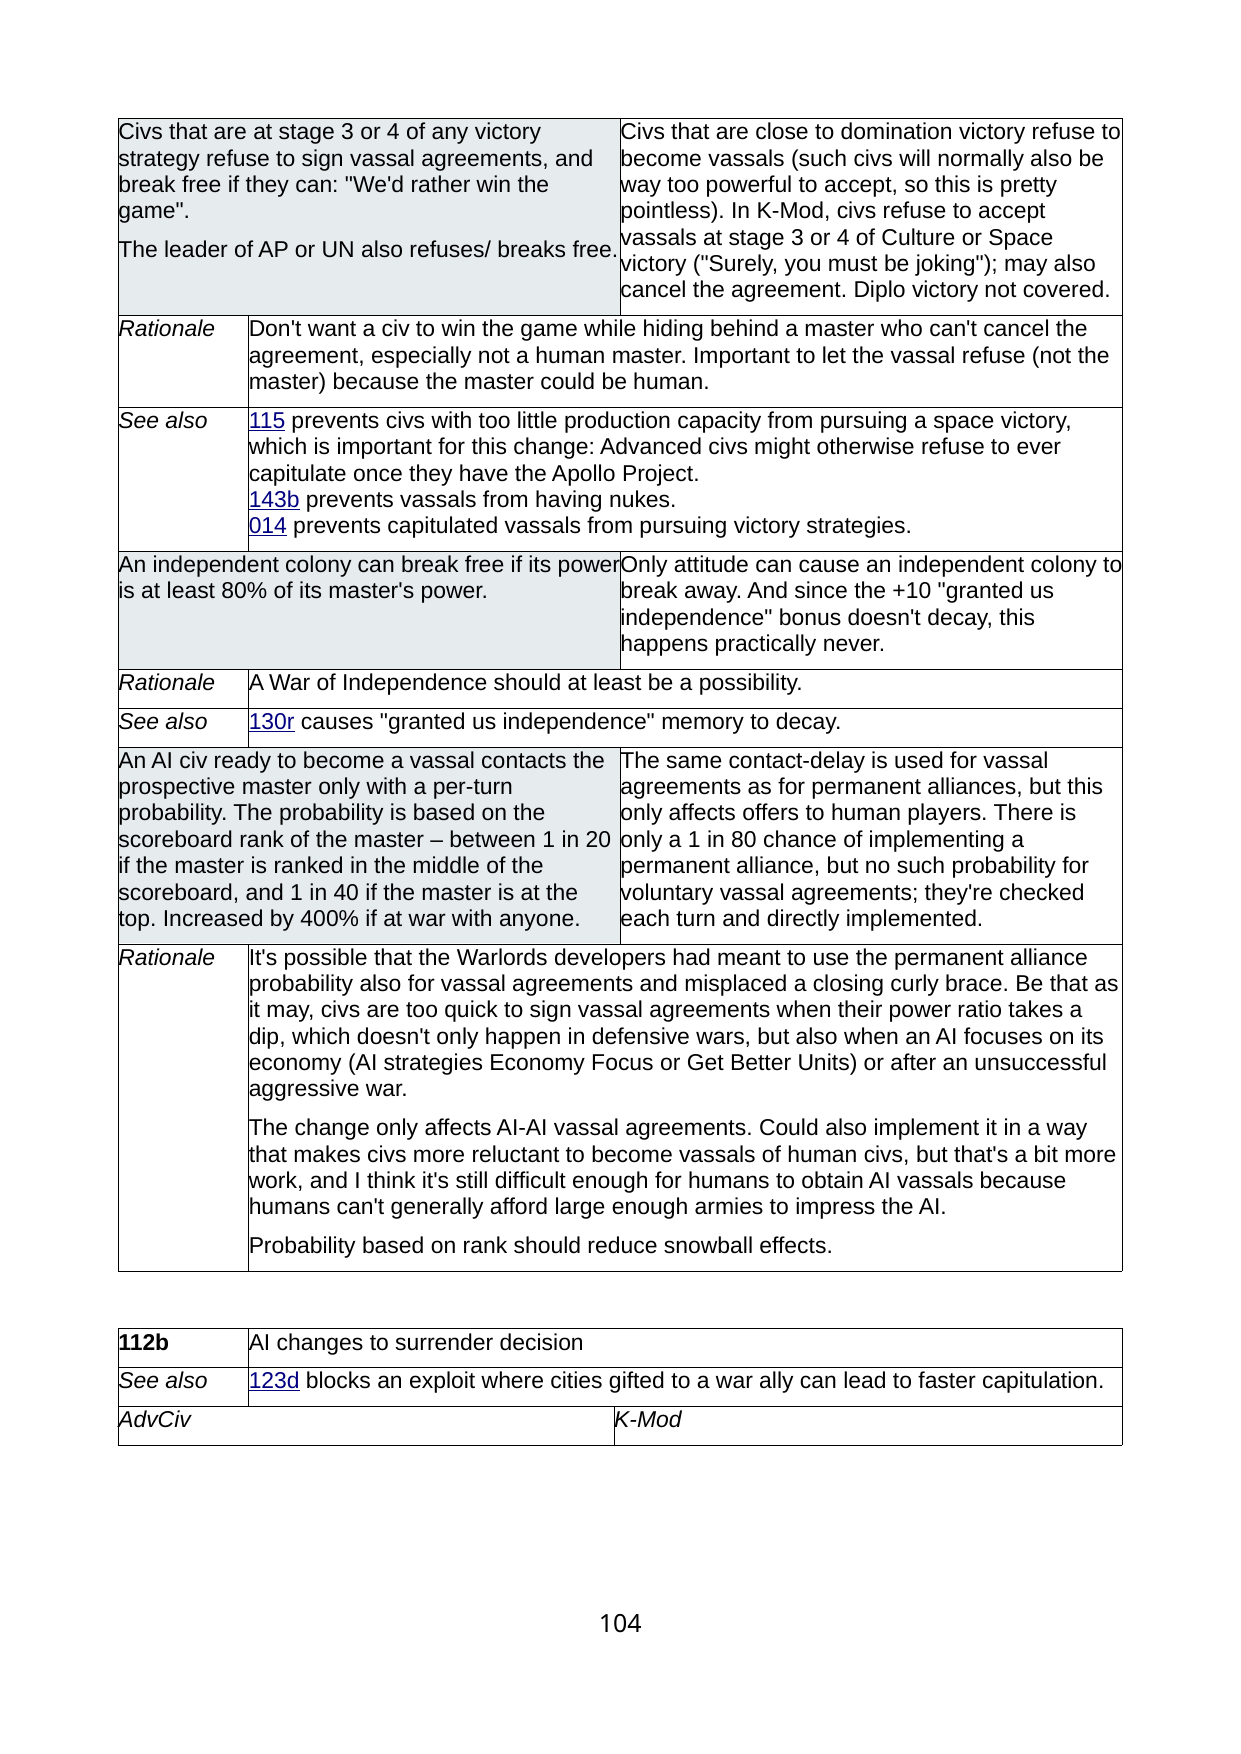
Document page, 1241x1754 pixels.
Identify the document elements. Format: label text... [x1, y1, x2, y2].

table_cell The same contact-delay is used for vassal agreements as for permanent alliances, but this only affects offers to human players. There is only a 1 in 80 chance of implementing a permanent alliance, but no such probability for voluntary vassal agreements; they're checked each turn and directly implemented. [621, 748, 1122, 943]
table_cell An AI civ ready to become a vassal contacts the prospective master only with a per-turn probability. The probability is based on the scoreboard rank of the master – between 1 in 20 if the master is ranked in the middle of the scoreboard, and 1 in 40 if the master is at the top. Increased by 400% if at war with anyone. [119, 748, 620, 943]
table_cell 130r causes "granted us independence" memory to decay. [249, 709, 1122, 747]
table_cell K-Mod [615, 1407, 1122, 1445]
table_cell Only attitude can cause an independent colony to break away. And since the +10 "granted us independence" bonus doesn't decay, this happens practically never. [621, 552, 1122, 669]
table_cell 115 prevents civs with too little production capacity from pursuing a space victory, which is important for this change: Advanced civs might otherwise refuse to ever capitulate once they have the Apollo Project. 143b prevents vassals from having nukes. 014 prevents capitulated vassals from pursuing victory strategies. [249, 408, 1122, 551]
table_cell 123d blocks an exploit where cities gifted to a war ally can lead to faster capitulation. [249, 1368, 1122, 1406]
table_cell Rationale [119, 670, 248, 708]
table_cell See also [119, 1368, 248, 1406]
table_header AI changes to surrender decision [249, 1329, 1122, 1367]
table_header 112b [119, 1329, 248, 1367]
table_cell It's possible that the Warlords developers had meant to use the permanent alliance probability also for vassal agreements and misplaced a closing curly brace. Be that as it may, civs are too quick to sign vassal agreements when their power ratio takes a dip, which doesn't only happen in defensive wars, but also when an AI focuses on its economy (AI strategies Economy Focus or Get Better Units) or after an unsuccessful aggressive war. The change only affects AI-AI vassal agreements. Could also implement it in a way that makes civs more reluctant to become vassals of human civs, but that's a bit more work, and I think it's still difficult enough for humans to obtain AI vassals because humans can't generally afford large enough armies to impress the AI. Probability based on rank should reduce snowball effects. [249, 945, 1122, 1271]
table_cell Rationale [119, 945, 248, 1271]
table_cell Don't want a civ to win the game while hiding behind a master who can't cancel the agreement, especially not a human master. Important to let the vassal refuse (not the master) because the master could be human. [249, 316, 1122, 407]
table_cell AdvCiv [119, 1407, 614, 1445]
table_cell A War of Independence should at least be a possibility. [249, 670, 1122, 708]
table_cell Rationale [119, 316, 248, 407]
table_cell An independent colony can break free if its power is at least 80% of its master's power. [119, 552, 620, 669]
table_cell See also [119, 408, 248, 551]
table_cell Civs that are close to domination victory refuse to become vassals (such civs will normally also be way too powerful to accept, so this is pretty pointless). In K-Mod, civs refuse to accept vassals at stage 3 or 4 of Culture or Space victory ("Surely, you must be joking"); may also cancel the agreement. Diplo victory not covered. [621, 119, 1122, 315]
table_cell Civs that are at stage 3 or 4 of any victory strategy refuse to sign vassal agreements, and break free if they can: "We'd rather win the game". The leader of AP or UN also refuses/ breaks free. [119, 119, 620, 315]
table_cell See also [119, 709, 248, 747]
